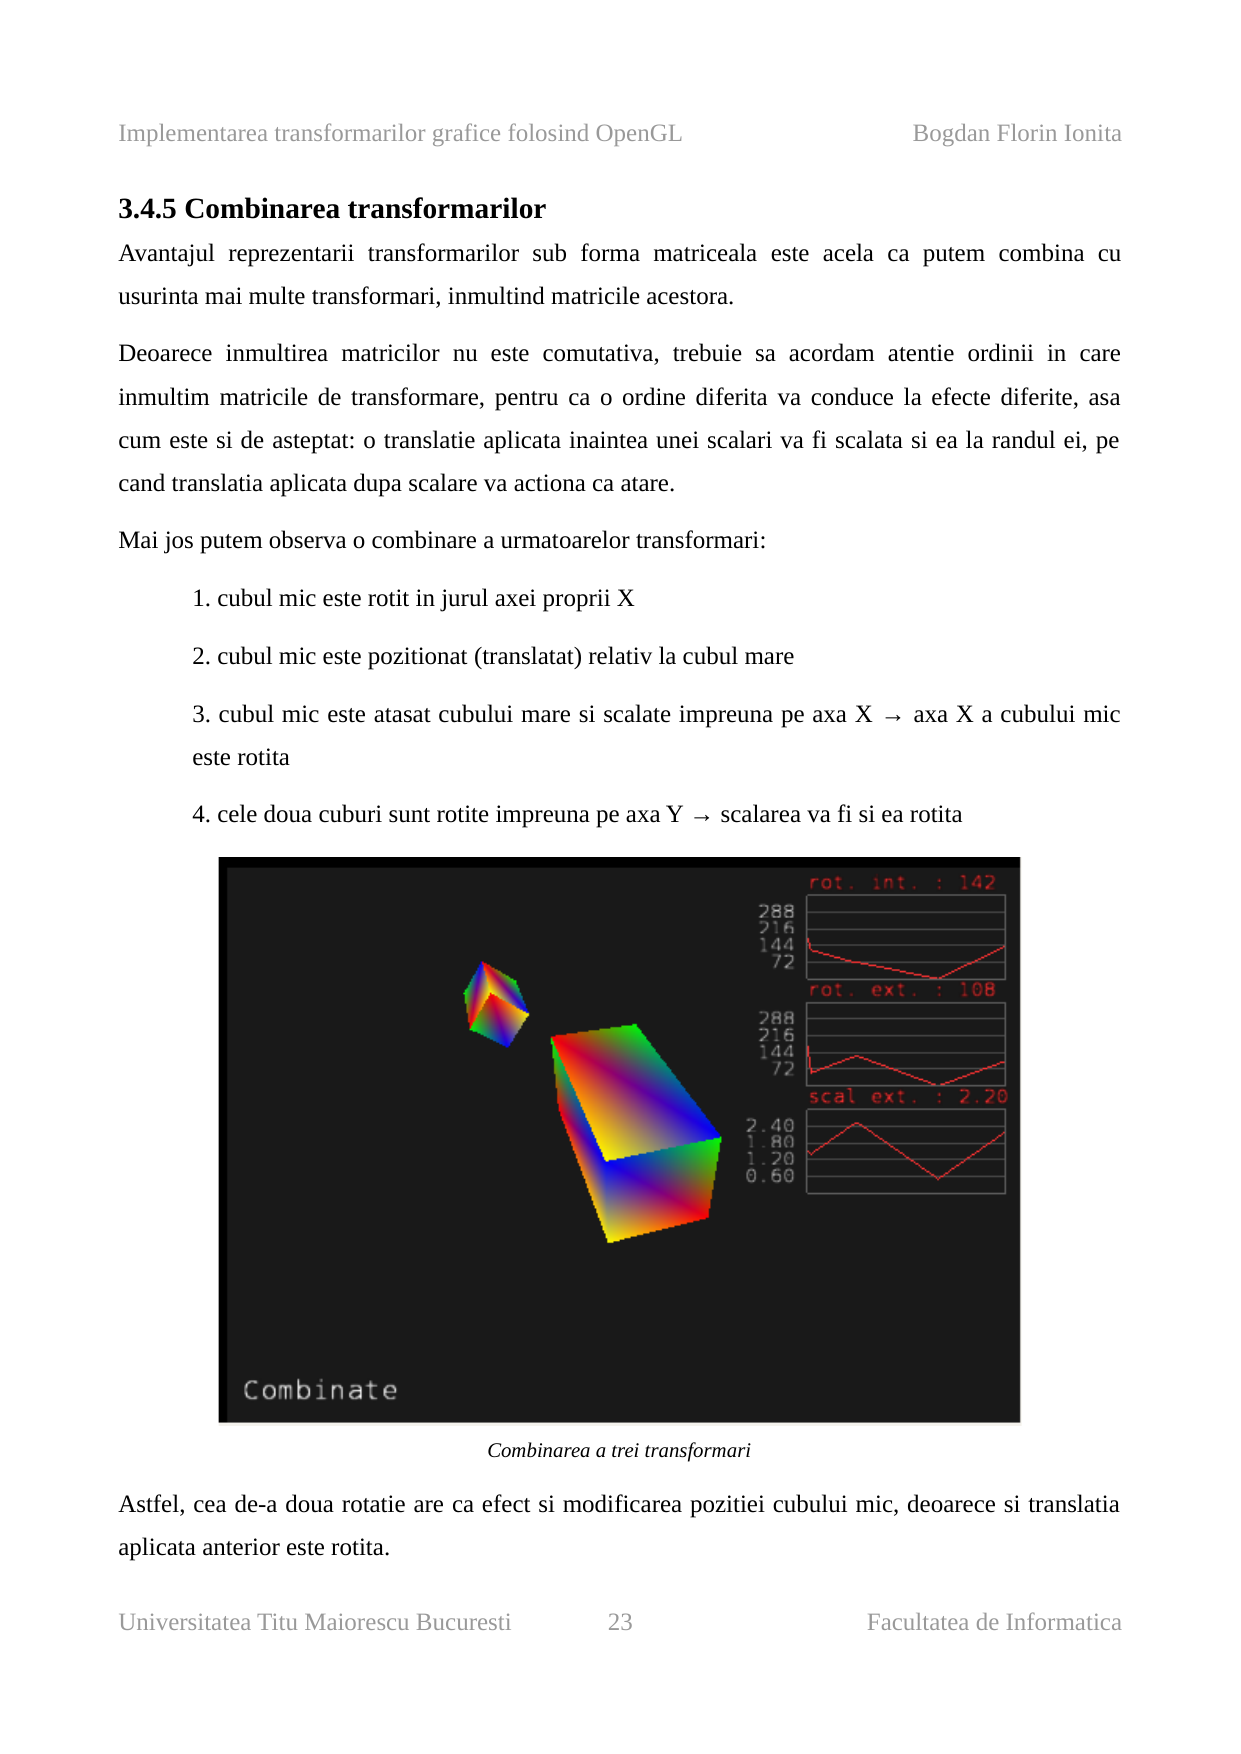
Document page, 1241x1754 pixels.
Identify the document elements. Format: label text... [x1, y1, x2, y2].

text Astfel, cea de-a doua rotatie are ca efect si modificarea pozitiei cubului mic, deoarece si translatia aplicata anterior este rotita. [118, 1489, 1122, 1561]
subtitle 3.4.5 Combinarea transformarilor [118, 191, 1122, 225]
picture [218, 857, 1022, 1426]
text 4. cele doua cuburi sunt rotite impreuna pe axa Y → scalarea va fi si ea rotita [192, 799, 1122, 828]
text 3. cubul mic este atasat cubului mare si scalate impreuna pe axa X → axa X a cubului mic este rotita [192, 699, 1122, 771]
text 1. cubul mic este rotit in jurul axei proprii X [192, 583, 1122, 612]
text Avantajul reprezentarii transformarilor sub forma matriceala este acela ca putem combina cu usurinta mai multe transformari, inmultind matricile acestora. [118, 238, 1122, 309]
text Mai jos putem observa o combinare a urmatoarelor transformari: [118, 526, 1122, 554]
text Combinarea a trei transformari [118, 1426, 1122, 1462]
text 2. cubul mic este pozitionat (translatat) relativ la cubul mare [192, 641, 1122, 670]
text Deoarece inmultirea matricilor nu este comutativa, trebuie sa acordam atentie ordinii in care inmultim matricile de transformare, pentru ca o ordine diferita va conduce la efecte diferite, asa cum este si de asteptat: o translatie aplicata inaintea unei scalari va fi scalata si ea la randul ei, pe cand translatia aplicata dupa scalare va actiona ca atare. [118, 338, 1122, 497]
